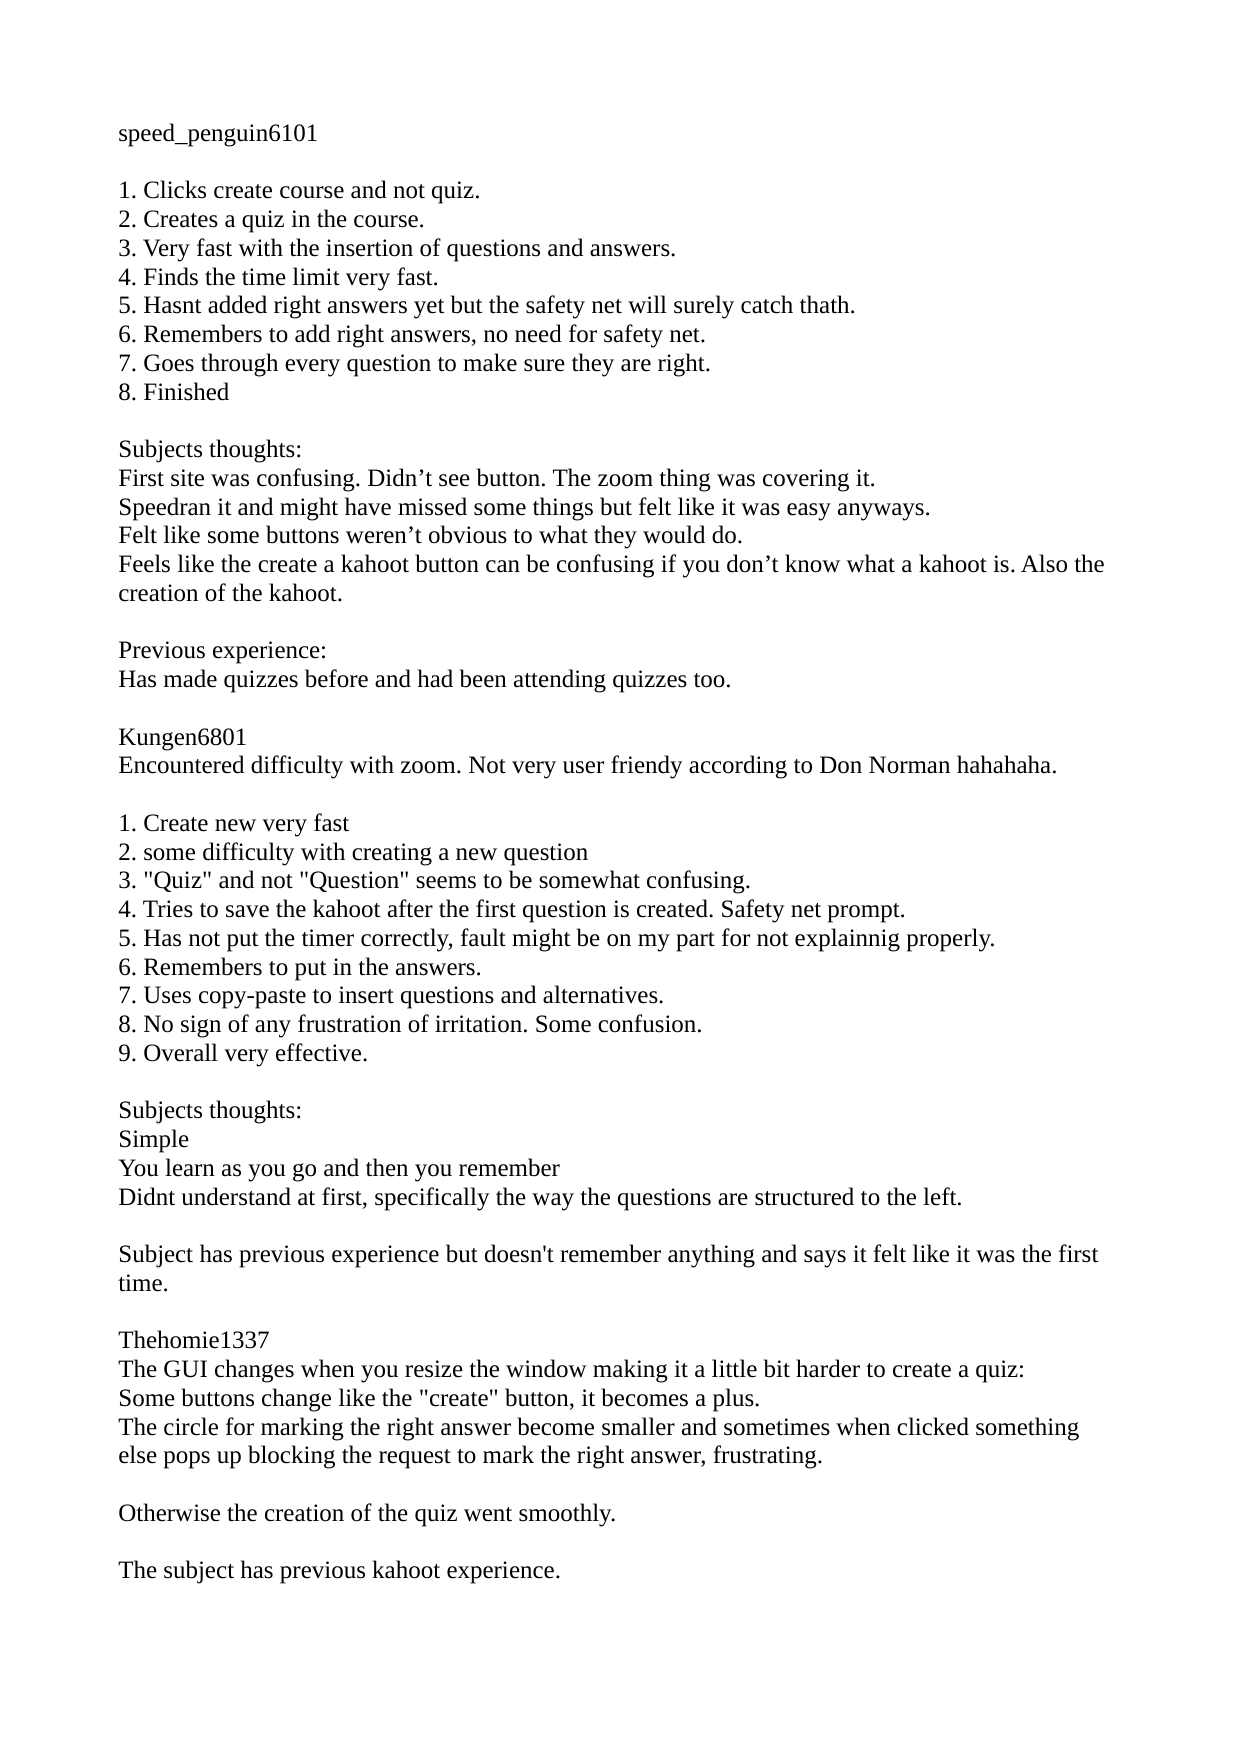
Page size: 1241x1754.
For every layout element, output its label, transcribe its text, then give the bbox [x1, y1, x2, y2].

text Simple [118, 1124, 1122, 1153]
text 6. Remembers to put in the answers. [118, 952, 1122, 981]
text 1. Create new very fast [118, 808, 1122, 837]
text Otherwise the creation of the quiz went smoothly. [118, 1498, 1122, 1527]
text 2. Creates a quiz in the course. [118, 204, 1122, 233]
text 7. Uses copy-paste to insert questions and alternatives. [118, 981, 1122, 1009]
text Feels like the create a kahoot button can be confusing if you don’t know what a kahoot is. Also the creation of the kahoot. [118, 549, 1122, 607]
text Thehomie1337 [118, 1326, 1122, 1354]
text 5. Has not put the timer correctly, fault might be on my part for not explainnig properly. [118, 923, 1122, 952]
text 7. Goes through every question to make sure they are right. [118, 348, 1122, 377]
text 8. No sign of any frustration of irritation. Some confusion. [118, 1009, 1122, 1038]
text 8. Finished [118, 377, 1122, 406]
text 5. Hasnt added right answers yet but the safety net will surely catch thath. [118, 291, 1122, 319]
text Subject has previous experience but doesn't remember anything and says it felt like it was the first time. [118, 1239, 1122, 1297]
text Felt like some buttons weren’t obvious to what they would do. [118, 521, 1122, 549]
text 2. some difficulty with creating a new question [118, 837, 1122, 866]
text First site was confusing. Didn’t see button. The zoom thing was covering it. [118, 463, 1122, 492]
text Encountered difficulty with zoom. Not very user friendy according to Don Norman hahahaha. [118, 751, 1122, 779]
text Didnt understand at first, specifically the way the questions are structured to the left. [118, 1182, 1122, 1211]
text 9. Overall very effective. [118, 1038, 1122, 1067]
text Previous experience: [118, 636, 1122, 664]
text The GUI changes when you resize the window making it a little bit harder to create a quiz: [118, 1354, 1122, 1383]
text 6. Remembers to add right answers, no need for safety net. [118, 319, 1122, 348]
text 4. Finds the time limit very fast. [118, 262, 1122, 291]
text Has made quizzes before and had been attending quizzes too. [118, 664, 1122, 693]
text speed_penguin6101 [118, 118, 1122, 147]
text Speedran it and might have missed some things but felt like it was easy anyways. [118, 492, 1122, 521]
text Some buttons change like the "create" button, it becomes a plus. [118, 1383, 1122, 1412]
text The subject has previous kahoot experience. [118, 1556, 1122, 1584]
text Subjects thoughts: [118, 1096, 1122, 1124]
text The circle for marking the right answer become smaller and sometimes when clicked something else pops up blocking the request to mark the right answer, frustrating. [118, 1412, 1122, 1469]
text Subjects thoughts: [118, 434, 1122, 463]
text You learn as you go and then you remember [118, 1153, 1122, 1182]
text 3. Very fast with the insertion of questions and answers. [118, 233, 1122, 262]
text Kungen6801 [118, 722, 1122, 751]
text 1. Clicks create course and not quiz. [118, 176, 1122, 204]
text 3. "Quiz" and not "Question" seems to be somewhat confusing. [118, 866, 1122, 894]
text 4. Tries to save the kahoot after the first question is created. Safety net prompt. [118, 894, 1122, 923]
